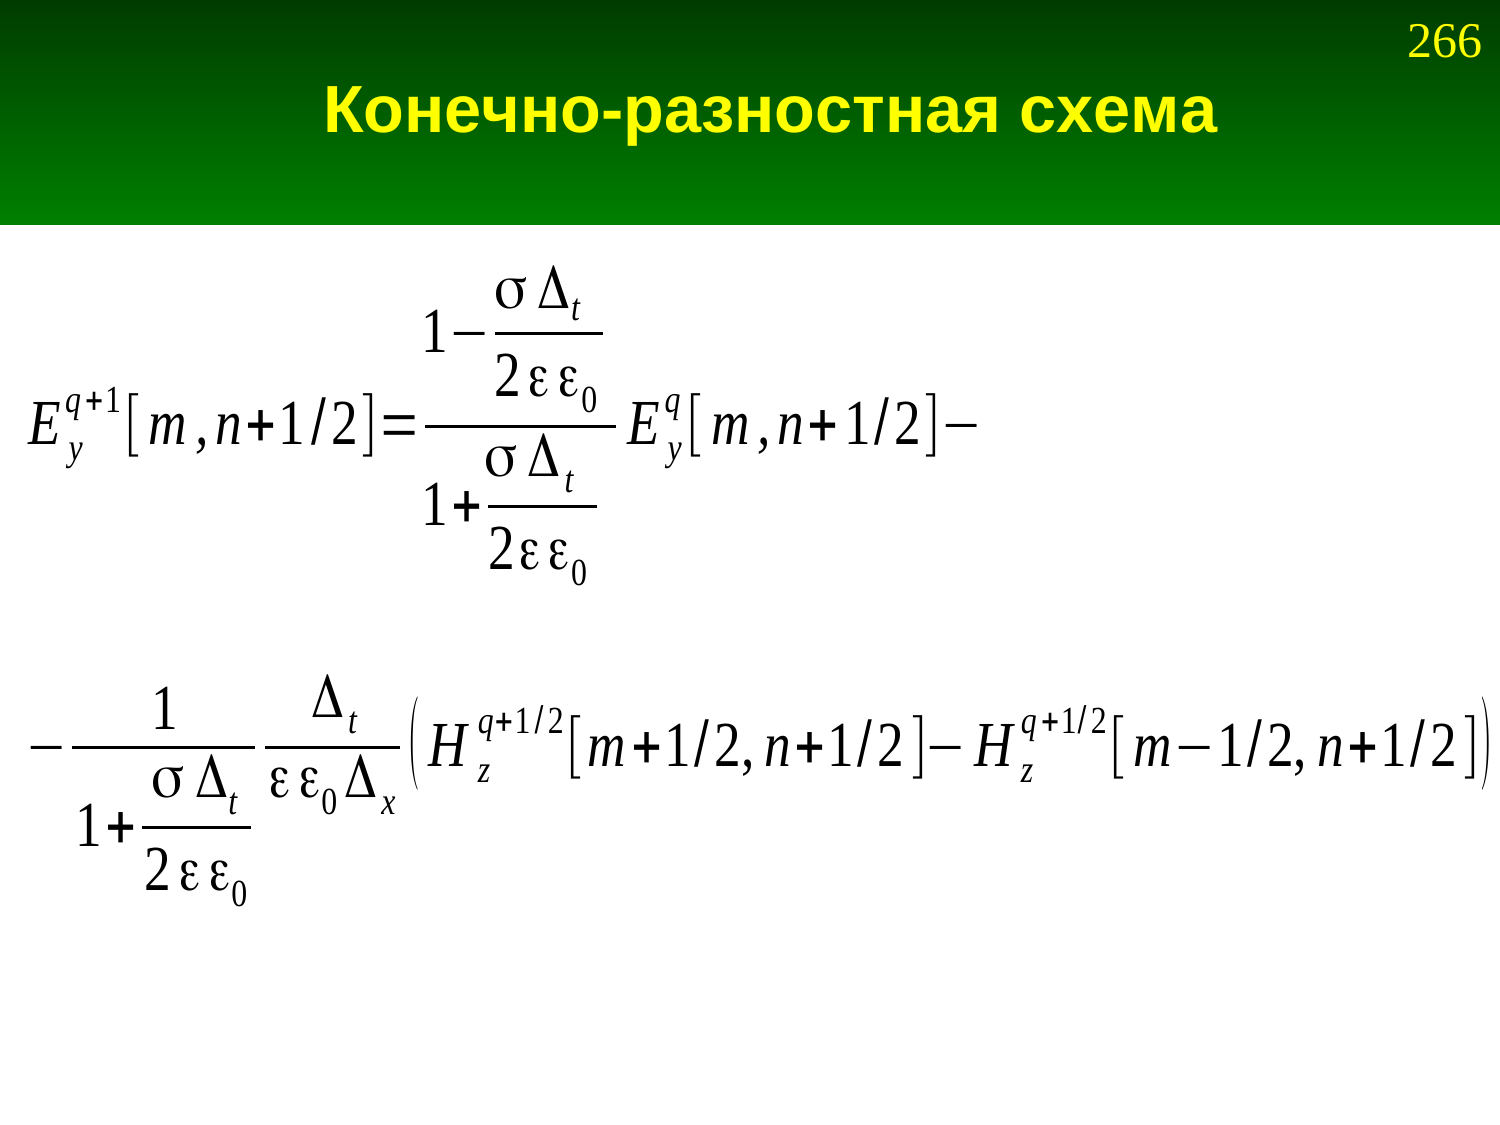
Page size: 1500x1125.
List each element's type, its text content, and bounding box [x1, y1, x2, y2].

chart [11, 259, 1500, 914]
title Конечно-разностная схема [100, 7, 1441, 204]
